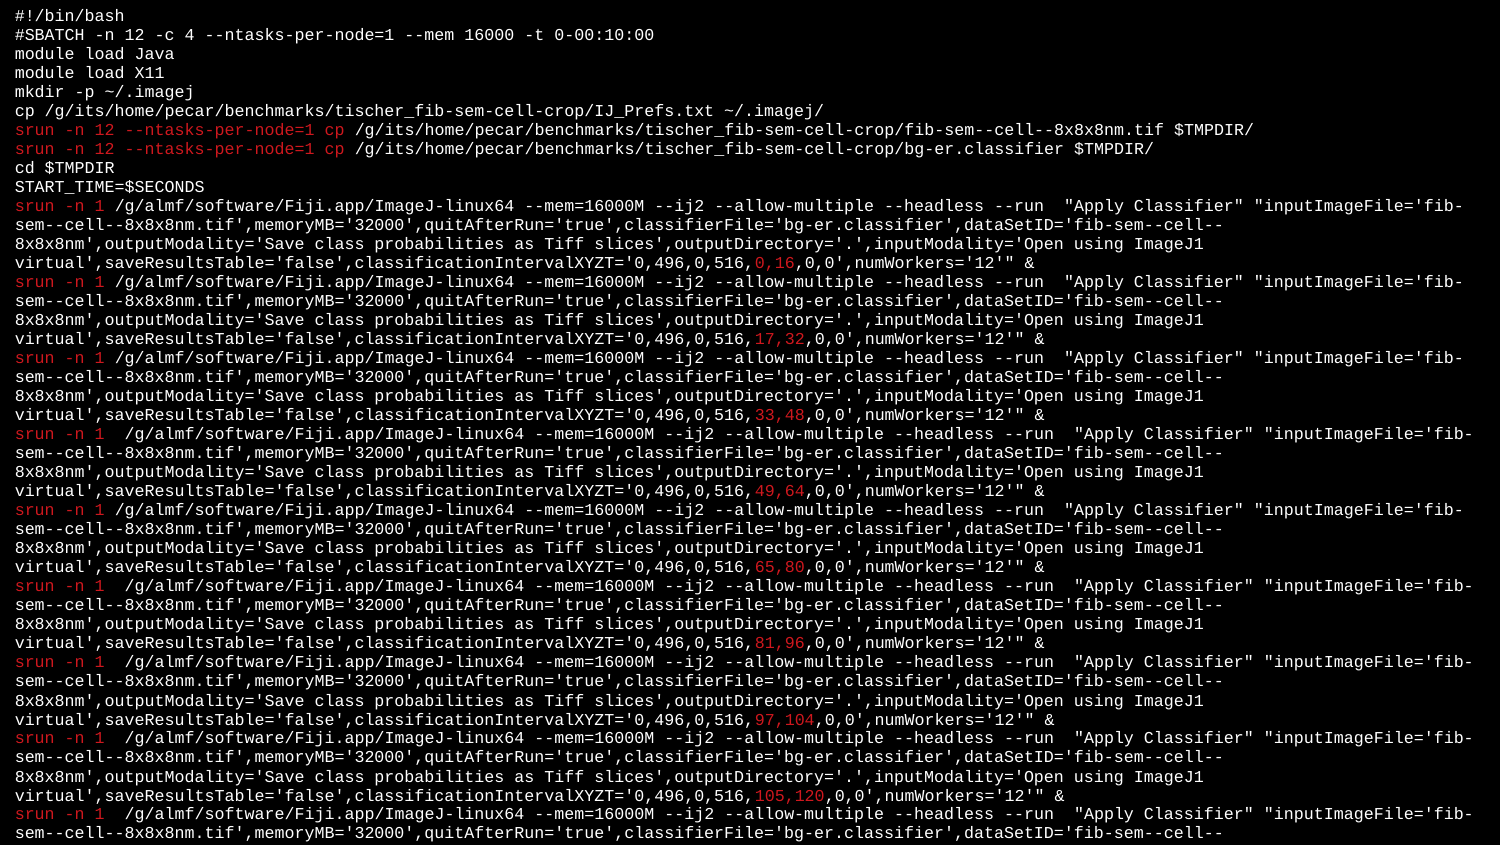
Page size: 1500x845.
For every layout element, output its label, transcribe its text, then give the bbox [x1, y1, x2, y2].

text_box #!/bin/bash #SBATCH -n 12 -c 4 --ntasks-per-node=1 --mem 16000 -t 0-00:10:00 module load Java module load X11 mkdir -p ~/.imagej cp /g/its/home/pecar/benchmarks/tischer_fib-sem-cell-crop/IJ_Prefs.txt ~/.imagej/ srun -n 12 --ntasks-per-node=1 cp /g/its/home/pecar/benchmarks/tischer_fib-sem-cell-crop/fib-sem--cell--8x8x8nm.tif $TMPDIR/ srun -n 12 --ntasks-per-node=1 cp /g/its/home/pecar/benchmarks/tischer_fib-sem-cell-crop/bg-er.classifier $TMPDIR/ cd $TMPDIR START_TIME=$SECONDS srun -n 1 /g/almf/software/Fiji.app/ImageJ-linux64 --mem=16000M --ij2 --allow-multiple --headless --run "Apply Classifier" "inputImageFile='fib-sem--cell--8x8x8nm.tif',memoryMB='32000',quitAfterRun='true',classifierFile='bg-er.classifier',dataSetID='fib-sem--cell--8x8x8nm',outputModality='Save class probabilities as Tiff slices',outputDirectory='.',inputModality='Open using ImageJ1 virtual',saveResultsTable='false',classificationIntervalXYZT='0,496,0,516,0,16,0,0',numWorkers='12'" & srun -n 1 /g/almf/software/Fiji.app/ImageJ-linux64 --mem=16000M --ij2 --allow-multiple --headless --run "Apply Classifier" "inputImageFile='fib-sem--cell--8x8x8nm.tif',memoryMB='32000',quitAfterRun='true',classifierFile='bg-er.classifier',dataSetID='fib-sem--cell--8x8x8nm',outputModality='Save class probabilities as Tiff slices',outputDirectory='.',inputModality='Open using ImageJ1 virtual',saveResultsTable='false',classificationIntervalXYZT='0,496,0,516,17,32,0,0',numWorkers='12'" & srun -n 1 /g/almf/software/Fiji.app/ImageJ-linux64 --mem=16000M --ij2 --allow-multiple --headless --run "Apply Classifier" "inputImageFile='fib-sem--cell--8x8x8nm.tif',memoryMB='32000',quitAfterRun='true',classifierFile='bg-er.classifier',dataSetID='fib-sem--cell--8x8x8nm',outputModality='Save class probabilities as Tiff slices',outputDirectory='.',inputModality='Open using ImageJ1 virtual',saveResultsTable='false',classificationIntervalXYZT='0,496,0,516,33,48,0,0',numWorkers='12'" & srun -n 1 /g/almf/software/Fiji.app/ImageJ-linux64 --mem=16000M --ij2 --allow-multiple --headless --run "Apply Classifier" "inputImageFile='fib-sem--cell--8x8x8nm.tif',memoryMB='32000',quitAfterRun='true',classifierFile='bg-er.classifier',dataSetID='fib-sem--cell--8x8x8nm',outputModality='Save class probabilities as Tiff slices',outputDirectory='.',inputModality='Open using ImageJ1 virtual',saveResultsTable='false',classificationIntervalXYZT='0,496,0,516,49,64,0,0',numWorkers='12'" & srun -n 1 /g/almf/software/Fiji.app/ImageJ-linux64 --mem=16000M --ij2 --allow-multiple --headless --run "Apply Classifier" "inputImageFile='fib-sem--cell--8x8x8nm.tif',memoryMB='32000',quitAfterRun='true',classifierFile='bg-er.classifier',dataSetID='fib-sem--cell--8x8x8nm',outputModality='Save class probabilities as Tiff slices',outputDirectory='.',inputModality='Open using ImageJ1 virtual',saveResultsTable='false',classificationIntervalXYZT='0,496,0,516,65,80,0,0',numWorkers='12'" & srun -n 1 /g/almf/software/Fiji.app/ImageJ-linux64 --mem=16000M --ij2 --allow-multiple --headless --run "Apply Classifier" "inputImageFile='fib-sem--cell--8x8x8nm.tif',memoryMB='32000',quitAfterRun='true',classifierFile='bg-er.classifier',dataSetID='fib-sem--cell--8x8x8nm',outputModality='Save class probabilities as Tiff slices',outputDirectory='.',inputModality='Open using ImageJ1 virtual',saveResultsTable='false',classificationIntervalXYZT='0,496,0,516,81,96,0,0',numWorkers='12'" & srun -n 1 /g/almf/software/Fiji.app/ImageJ-linux64 --mem=16000M --ij2 --allow-multiple --headless --run "Apply Classifier" "inputImageFile='fib-sem--cell--8x8x8nm.tif',memoryMB='32000',quitAfterRun='true',classifierFile='bg-er.classifier',dataSetID='fib-sem--cell--8x8x8nm',outputModality='Save class probabilities as Tiff slices',outputDirectory='.',inputModality='Open using ImageJ1 virtual',saveResultsTable='false',classificationIntervalXYZT='0,496,0,516,97,104,0,0',numWorkers='12'" & srun -n 1 /g/almf/software/Fiji.app/ImageJ-linux64 --mem=16000M --ij2 --allow-multiple --headless --run "Apply Classifier" "inputImageFile='fib-sem--cell--8x8x8nm.tif',memoryMB='32000',quitAfterRun='true',classifierFile='bg-er.classifier',dataSetID='fib-sem--cell--8x8x8nm',outputModality='Save class probabilities as Tiff slices',outputDirectory='.',inputModality='Open using ImageJ1 virtual',saveResultsTable='false',classificationIntervalXYZT='0,496,0,516,105,120,0,0',numWorkers='12'" & srun -n 1 /g/almf/software/Fiji.app/ImageJ-linux64 --mem=16000M --ij2 --allow-multiple --headless --run "Apply Classifier" "inputImageFile='fib-sem--cell--8x8x8nm.tif',memoryMB='32000',quitAfterRun='true',classifierFile='bg-er.classifier',dataSetID='fib-sem--cell--8x8x8nm',outputModality='Save class probabilities as Tiff slices',outputDirectory='.',inputModality='Open using ImageJ1 virtual',saveResultsTable='false',classificationIntervalXYZT='0,496,0,516,121,137,0,0',numWorkers='12'" & srun -n 1 /g/almf/software/Fiji.app/ImageJ-linux64 --mem=16000M --ij2 --allow-multiple --headless --run "Apply Classifier" "inputImageFile='fib-sem--cell--8x8x8nm.tif',memoryMB='32000',quitAfterRun='true',classifierFile='bg-er.classifier',dataSetID='fib-sem--cell--8x8x8nm',outputModality='Save class probabilities as Tiff slices',outputDirectory='.',inputModality='Open using ImageJ1 virtual',saveResultsTable='false',classificationIntervalXYZT='0,496,0,516,138,165,0,0',numWorkers='12'" & srun -n 1 /g/almf/software/Fiji.app/ImageJ-linux64 --mem=16000M --ij2 --allow-multiple --headless --run "Apply Classifier" "inputImageFile='fib-sem--cell--8x8x8nm.tif',memoryMB='32000',quitAfterRun='true',classifierFile='bg-er.classifier',dataSetID='fib-sem--cell--8x8x8nm',outputModality='Save class probabilities as Tiff slices',outputDirectory='.',inputModality='Open using ImageJ1 virtual',saveResultsTable='false',classificationIntervalXYZT='0,496,0,516,166,183,0,0',numWorkers='12'" & srun -n 1 /g/almf/software/Fiji.app/ImageJ-linux64 --mem=16000M --ij2 --allow-multiple --headless --run "Apply Classifier" "inputImageFile='fib-sem--cell--8x8x8nm.tif',memoryMB='32000',quitAfterRun='true',classifierFile='bg-er.classifier',dataSetID='fib-sem--cell--8x8x8nm',outputModality='Save class probabilities as Tiff slices',outputDirectory='.',inputModality='Open using ImageJ1 virtual',saveResultsTable='false',classificationIntervalXYZT='0,496,0,516,184,200,0,0',numWorkers='12'" & wait [0, 0, 1500, 845]
